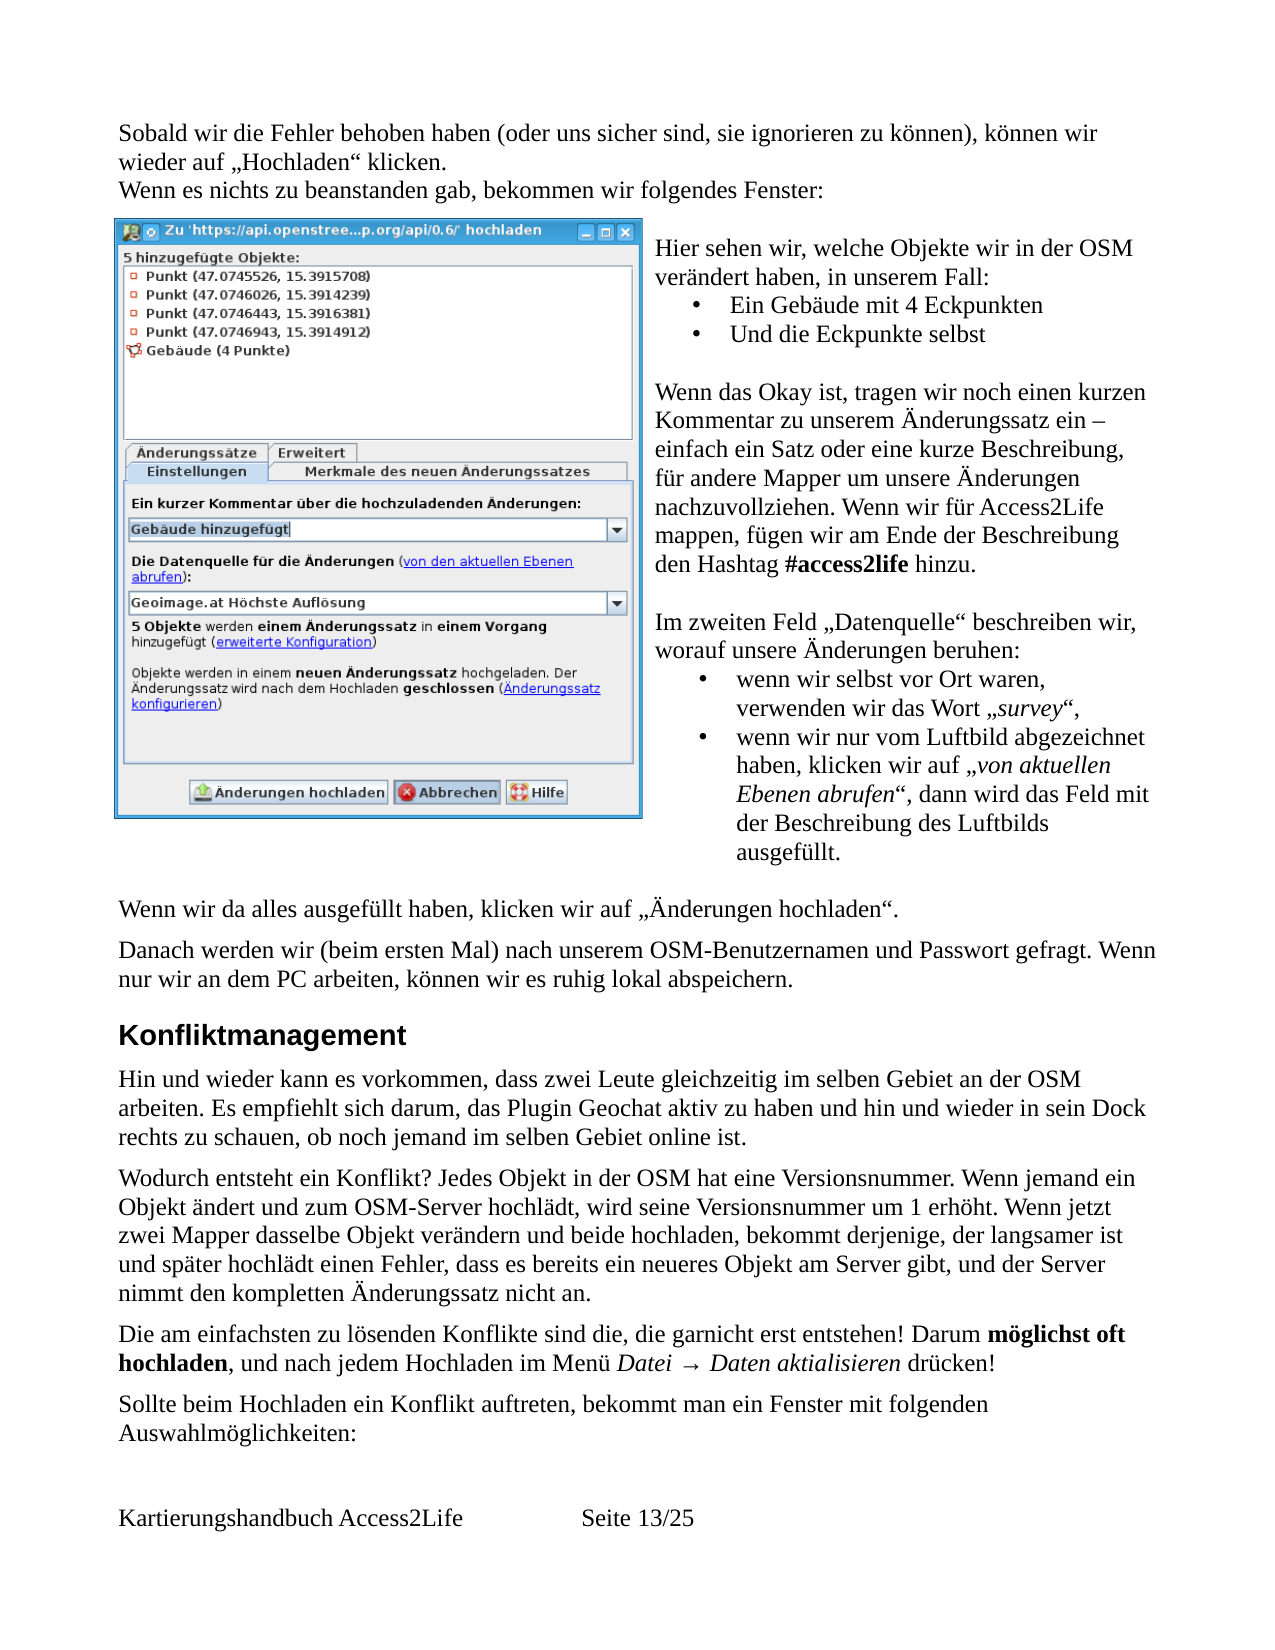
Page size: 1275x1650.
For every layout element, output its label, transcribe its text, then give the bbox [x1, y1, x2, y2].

text Sollte beim Hochladen ein Konflikt auftreten, bekommt man ein Fenster mit folgenden Auswahlmöglichkeiten: [118, 1389, 1157, 1447]
subtitle Konfliktmanagement [118, 1018, 1157, 1052]
text Sobald wir die Fehler behoben haben (oder uns sicher sind, sie ignorieren zu können), können wir wieder auf „Hochladen“ klicken. [118, 118, 1157, 176]
picture [114, 218, 643, 819]
list wenn wir nur vom Luftbild abgezeichnet haben, klicken wir auf „von aktuellen Ebenen abrufen“, dann wird das Feld mit der Beschreibung des Luftbilds ausgefüllt. [698, 722, 1157, 866]
text Wenn es nichts zu beanstanden gab, bekommen wir folgendes Fenster: [118, 176, 1157, 204]
text Hier sehen wir, welche Objekte wir in der OSM verändert haben, in unserem Fall: [643, 233, 1157, 291]
text Wenn das Okay ist, tragen wir noch einen kurzen Kommentar zu unserem Änderungssatz ein – einfach ein Satz oder eine kurze Beschreibung, für andere Mapper um unsere Änderungen nachzuvollziehen. Wenn wir für Access2Life mappen, fügen wir am Ende der Beschreibung den Hashtag #access2life hinzu. [643, 377, 1157, 578]
list wenn wir selbst vor Ort waren, verwenden wir das Wort „survey“, [698, 664, 1157, 722]
text Wenn wir da alles ausgefüllt haben, klicken wir auf „Änderungen hochladen“. [118, 894, 1157, 923]
list Ein Gebäude mit 4 Eckpunkten [643, 291, 1157, 319]
text Im zweiten Feld „Datenquelle“ beschreiben wir, worauf unsere Änderungen beruhen: [643, 607, 1157, 664]
text Hin und wieder kann es vorkommen, dass zwei Leute gleichzeitig im selben Gebiet an der OSM arbeiten. Es empfiehlt sich darum, das Plugin Geochat aktiv zu haben und hin und wieder in sein Dock rechts zu schauen, ob noch jemand im selben Gebiet online ist. [118, 1064, 1157, 1150]
text Die am einfachsten zu lösenden Konflikte sind die, die garnicht erst entstehen! Darum möglichst oft hochladen, und nach jedem Hochladen im Menü Datei → Daten aktialisieren drücken! [118, 1319, 1157, 1377]
text Wodurch entsteht ein Konflikt? Jedes Objekt in der OSM hat eine Versionsnummer. Wenn jemand ein Objekt ändert und zum OSM-Server hochlädt, wird seine Versionsnummer um 1 erhöht. Wenn jetzt zwei Mapper dasselbe Objekt verändern und beide hochladen, bekommt derjenige, der langsamer ist und später hochlädt einen Fehler, dass es bereits ein neueres Objekt am Server gibt, und der Server nimmt den kompletten Änderungssatz nicht an. [118, 1163, 1157, 1307]
text Danach werden wir (beim ersten Mal) nach unserem OSM-Benutzernamen und Passwort gefragt. Wenn nur wir an dem PC arbeiten, können wir es ruhig lokal abspeichern. [118, 936, 1157, 993]
list Und die Eckpunkte selbst [643, 319, 1157, 348]
